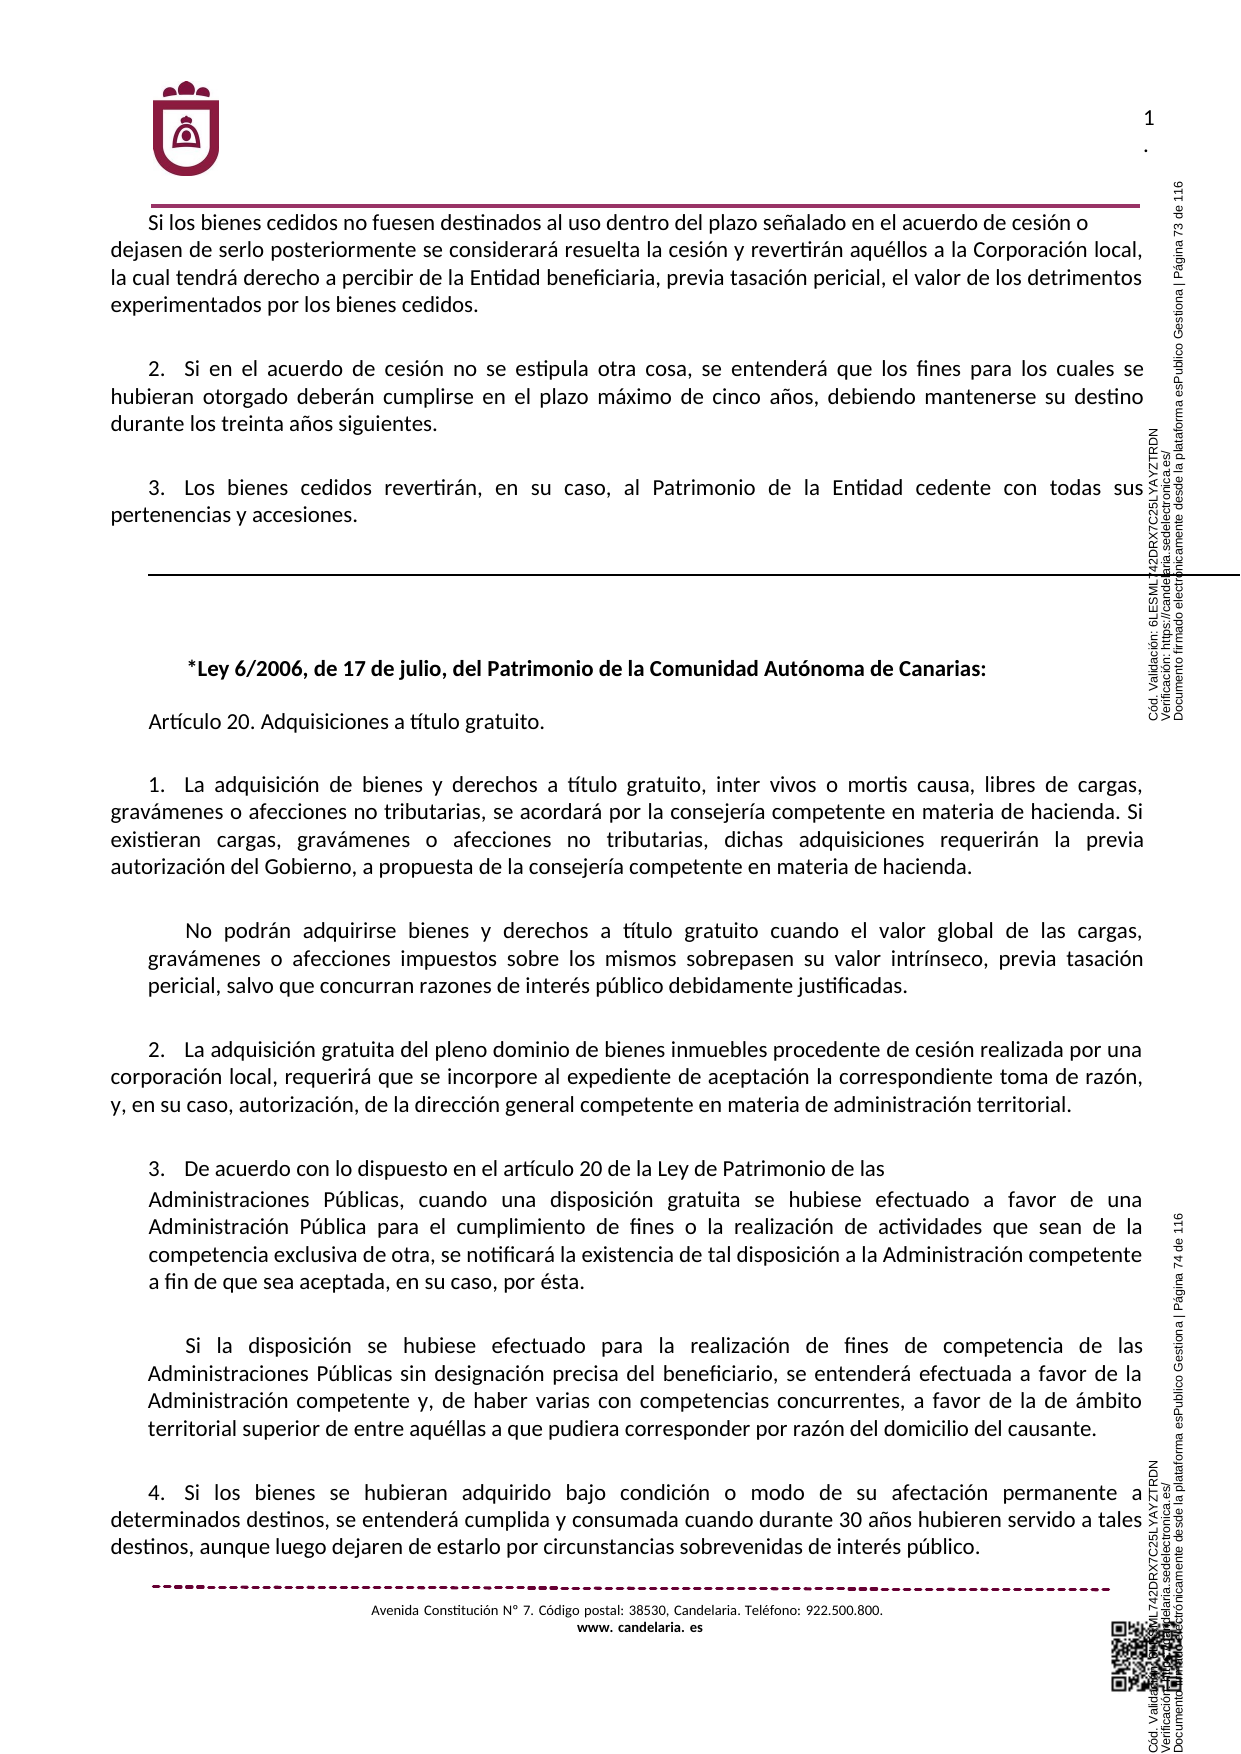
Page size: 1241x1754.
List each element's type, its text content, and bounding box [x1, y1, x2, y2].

list De acuerdo con lo dispuesto en el artículo 20 de la Ley de Patrimonio de las [110, 1154, 1145, 1182]
list Los bienes cedidos revertirán, en su caso, al Patrimonio de la Entidad cedente con todas sus pertenencias y accesiones. [110, 474, 1145, 528]
text Administraciones Públicas, cuando una disposición gratuita se hubiese efectuado a favor de una Administración Pública para el cumplimiento de fines o la realización de actividades que sean de la competencia exclusiva de otra, se notificará la existencia de tal disposición a la Administración competente a fin de que sea aceptada, en su caso, por ésta. [148, 1185, 1145, 1295]
text No podrán adquirirse bienes y derechos a título gratuito cuando el valor global de las cargas, gravámenes o afecciones impuestos sobre los mismos sobrepasen su valor intrínseco, previa tasación pericial, salvo que concurran razones de interés público debidamente justificadas. [148, 917, 1145, 999]
list La adquisición gratuita del pleno dominio de bienes inmuebles procedente de cesión realizada por una corporación local, requerirá que se incorpore al expediente de aceptación la correspondiente toma de razón, y, en su caso, autorización, de la dirección general competente en materia de administración territorial. [110, 1036, 1145, 1118]
list Si los bienes se hubieran adquirido bajo condición o modo de su afectación permanente a determinados destinos, se entenderá cumplida y consumada cuando durante 30 años hubieren servido a tales destinos, aunque luego dejaren de estarlo por circunstancias sobrevenidas de interés público. [110, 1478, 1145, 1561]
text Si la disposición se hubiese efectuado para la realización de fines de competencia de las Administraciones Públicas sin designación precisa del beneficiario, se entenderá efectuada a favor de la Administración competente y, de haber varias con competencias concurrentes, a favor de la de ámbito territorial superior de entre aquéllas a que pudiera corresponder por razón del domicilio del causante. [148, 1332, 1145, 1442]
list La adquisición de bienes y derechos a título gratuito, inter vivos o mortis causa, libres de cargas, gravámenes o afecciones no tributarias, se acordará por la consejería competente en materia de hacienda. Si existieran cargas, gravámenes o afecciones no tributarias, dichas adquisiciones requerirán la previa autorización del Gobierno, a propuesta de la consejería competente en materia de hacienda. [110, 770, 1145, 880]
list Si los bienes cedidos no fuesen destinados al uso dentro del plazo señalado en el acuerdo de cesión o dejasen de serlo posteriormente se considerará resuelta la cesión y revertirán aquéllos a la Corporación local, la cual tendrá derecho a percibir de la Entidad beneficiaria, previa tasación pericial, el valor de los detrimentos experimentados por los bienes cedidos. [110, 103, 1145, 318]
text Artículo 20. Adquisiciones a título gratuito. [148, 707, 1145, 735]
text *Ley 6/2006, de 17 de julio, del Patrimonio de la Comunidad Autónoma de Canarias: [186, 655, 1145, 682]
list Si en el acuerdo de cesión no se estipula otra cosa, se entenderá que los fines para los cuales se hubieran otorgado deberán cumplirse en el plazo máximo de cinco años, debiendo mantenerse su destino durante los treinta años siguientes. [110, 355, 1145, 437]
